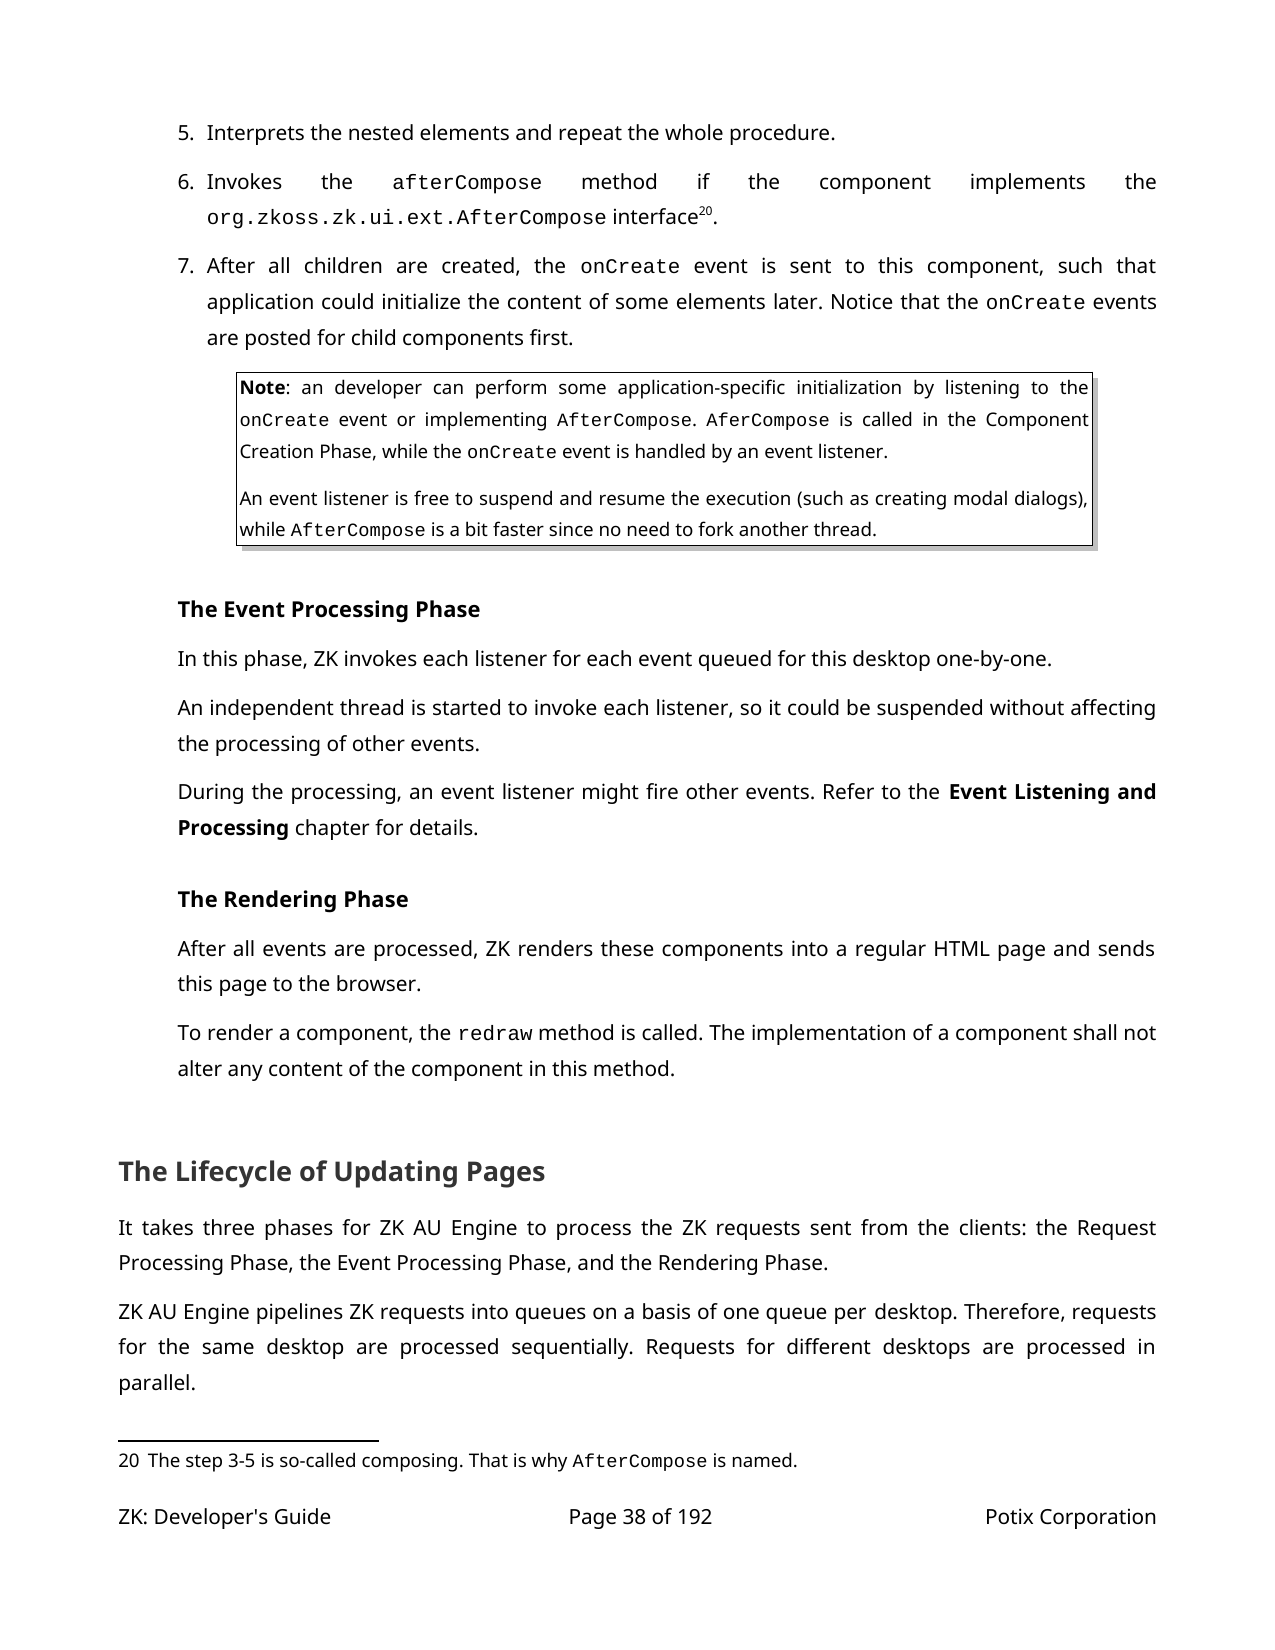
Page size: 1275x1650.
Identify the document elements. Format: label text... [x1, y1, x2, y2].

list After all children are created, the onCreate event is sent to this component, such that application could initialize the content of some elements later. Notice that the onCreate events are posted for child components first. [177, 252, 1157, 351]
text An event listener is free to suspend and resume the execution (such as creating modal dialogs), while AfterCompose is a bit faster since no need to fork another thread. [237, 482, 1092, 545]
text Note: an developer can perform some application-specific initialization by listening to the onCreate event or implementing AfterCompose. AferCompose is called in the Component Creation Phase, while the onCreate event is handled by an event listener. [237, 373, 1092, 464]
subtitle The Rendering Phase [177, 883, 1157, 913]
list The step 3-5 is so-called composing. That is why AfterCompose is named. [118, 1447, 1157, 1473]
text It takes three phases for ZK AU Engine to process the ZK requests sent from the clients: the Request Processing Phase, the Event Processing Phase, and the Rendering Phase. [118, 1213, 1157, 1277]
text In this phase, ZK invokes each listener for each event queued for this desktop one-by-one. [177, 644, 1157, 673]
text An independent thread is started to invoke each listener, so it could be suspended without affecting the processing of other events. [177, 693, 1157, 757]
text After all events are processed, ZK renders these components into a regular HTML page and sends this page to the browser. [177, 934, 1157, 997]
text To render a component, the redraw method is called. The implementation of a component shall not alter any content of the component in this method. [177, 1018, 1157, 1082]
list Interprets the nested elements and repeat the whole procedure. [177, 118, 1157, 146]
subtitle The Event Processing Phase [177, 594, 1157, 624]
list Invokes the afterCompose method if the component implements the org.zkoss.zk.ui.ext.AfterCompose interface. [177, 167, 1157, 231]
subtitle The Lifecycle of Updating Pages [118, 1153, 1157, 1189]
text ZK AU Engine pipelines ZK requests into queues on a basis of one queue per desktop. Therefore, requests for the same desktop are processed sequentially. Requests for different desktops are processed in parallel. [118, 1297, 1157, 1396]
text During the processing, an event listener might fire other events. Refer to the Event Listening and Processing chapter for details. [177, 777, 1157, 841]
